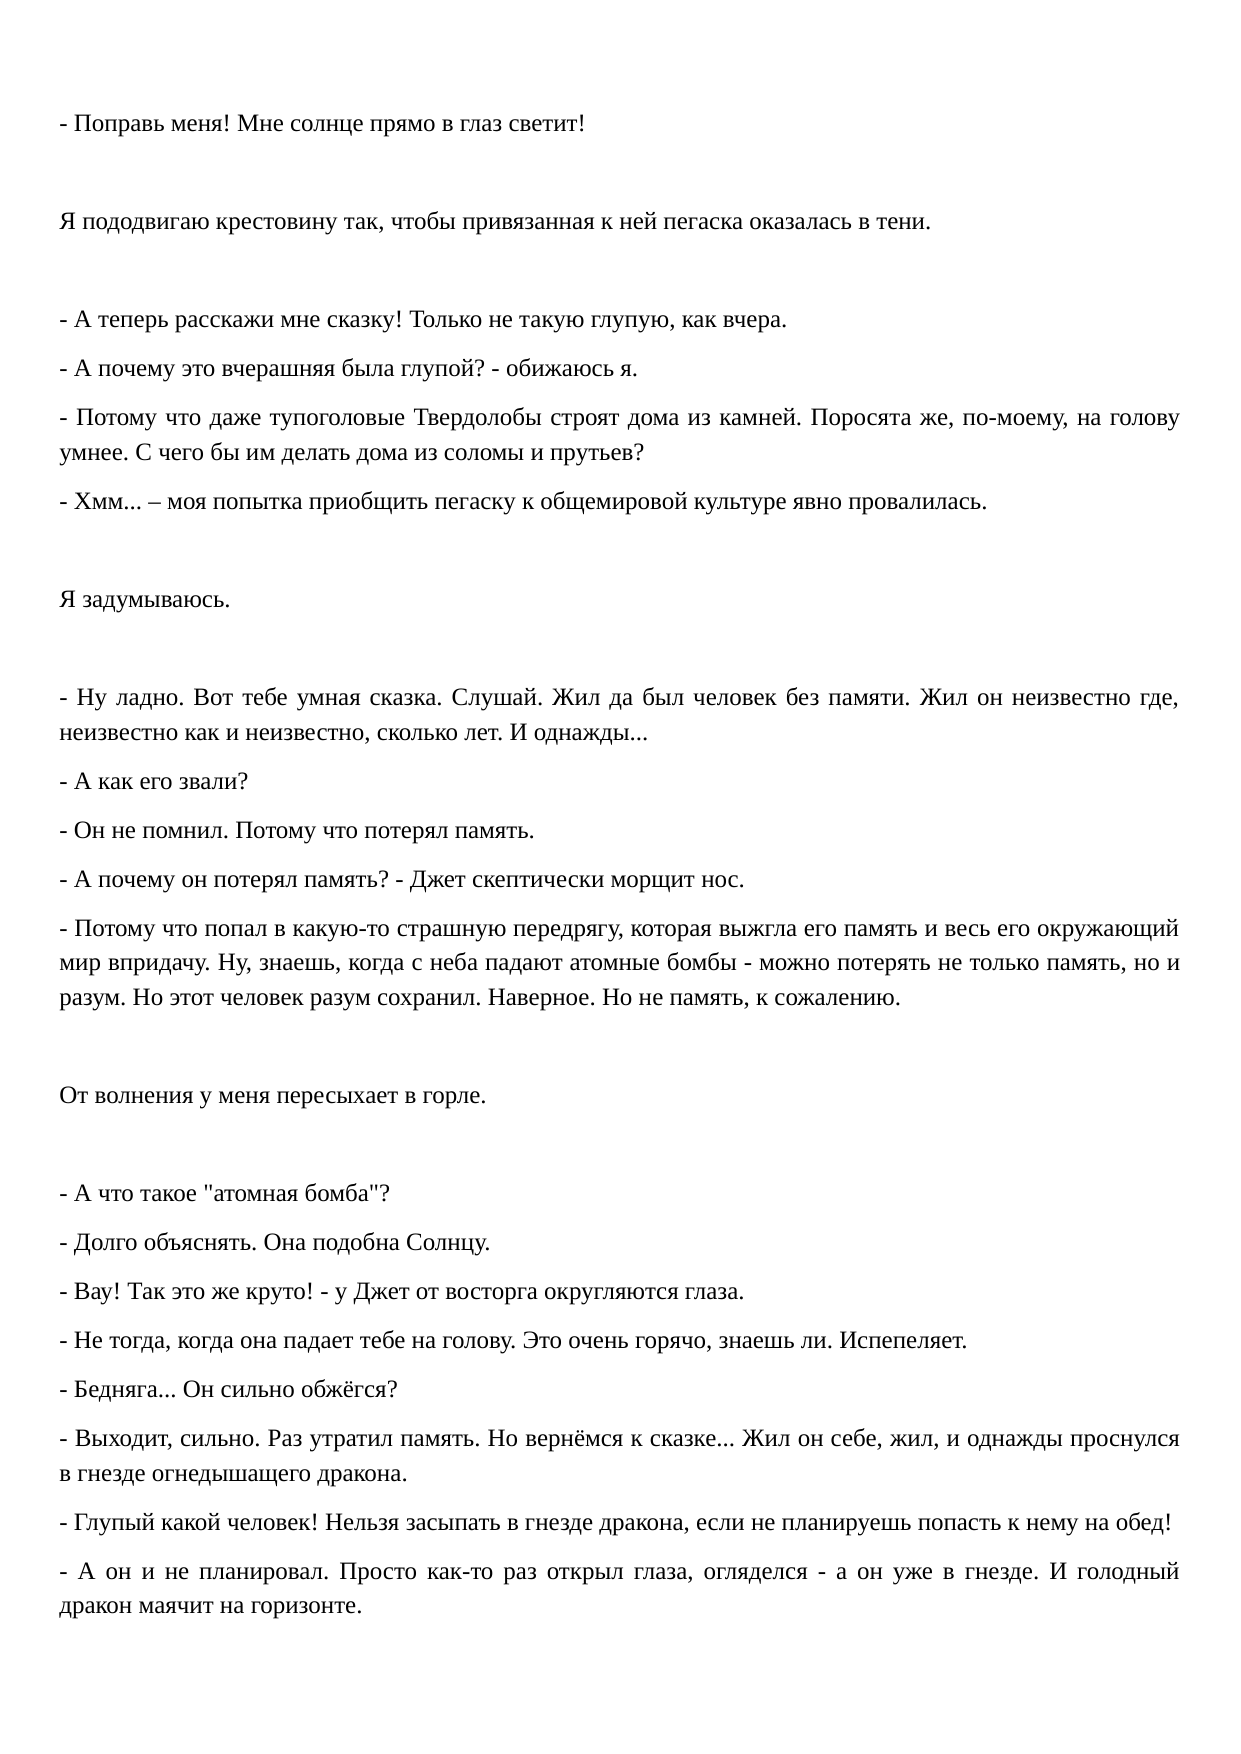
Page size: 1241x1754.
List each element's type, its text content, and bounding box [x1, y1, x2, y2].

text - Хмм... – моя попытка приобщить пегаску к общемировой культуре явно провалилась. [59, 486, 1181, 515]
text - Бедняга... Он сильно обжёгся? [59, 1374, 1181, 1403]
text - Долго объяснять. Она подобна Солнцу. [59, 1227, 1181, 1256]
text - Глупый какой человек! Нельзя засыпать в гнезде дракона, если не планируешь попасть к нему на обед! [59, 1507, 1181, 1536]
text - А что такое "атомная бомба"? [59, 1178, 1181, 1207]
text - Ну ладно. Вот тебе умная сказка. Слушай. Жил да был человек без памяти. Жил он неизвестно где, неизвестно как и неизвестно, сколько лет. И однажды... [59, 682, 1181, 746]
text - Выходит, сильно. Раз утратил память. Но вернёмся к сказке... Жил он себе, жил, и однажды проснулся в гнезде огнедышащего дракона. [59, 1423, 1181, 1487]
text - А как его звали? [59, 766, 1181, 794]
text Я задумываюсь. [59, 584, 1181, 613]
text - Поправь меня! Мне солнце прямо в глаз светит! [59, 108, 1181, 137]
text - А почему он потерял память? - Джет скептически морщит нос. [59, 864, 1181, 893]
text - Он не помнил. Потому что потерял память. [59, 815, 1181, 844]
text - А теперь расскажи мне сказку! Только не такую глупую, как вчера. [59, 304, 1181, 333]
text - Вау! Так это же круто! - у Джет от восторга округляются глаза. [59, 1276, 1181, 1305]
text - Потому что даже тупоголовые Твердолобы строят дома из камней. Поросята же, по-моему, на голову умнее. С чего бы им делать дома из соломы и прутьев? [59, 402, 1181, 466]
text - А он и не планировал. Просто как-то раз открыл глаза, огляделся - а он уже в гнезде. И голодный дракон маячит на горизонте. [59, 1556, 1181, 1619]
text От волнения у меня пересыхает в горле. [59, 1080, 1181, 1109]
text - А почему это вчерашняя была глупой? - обижаюсь я. [59, 353, 1181, 382]
text Я пододвигаю крестовину так, чтобы привязанная к ней пегаска оказалась в тени. [59, 206, 1181, 235]
text - Потому что попал в какую-то страшную передрягу, которая выжгла его память и весь его окружающий мир впридачу. Ну, знаешь, когда с неба падают атомные бомбы - можно потерять не только память, но и разум. Но этот человек разум сохранил. Наверное. Но не память, к сожалению. [59, 913, 1181, 1011]
text - Не тогда, когда она падает тебе на голову. Это очень горячо, знаешь ли. Испепеляет. [59, 1325, 1181, 1354]
